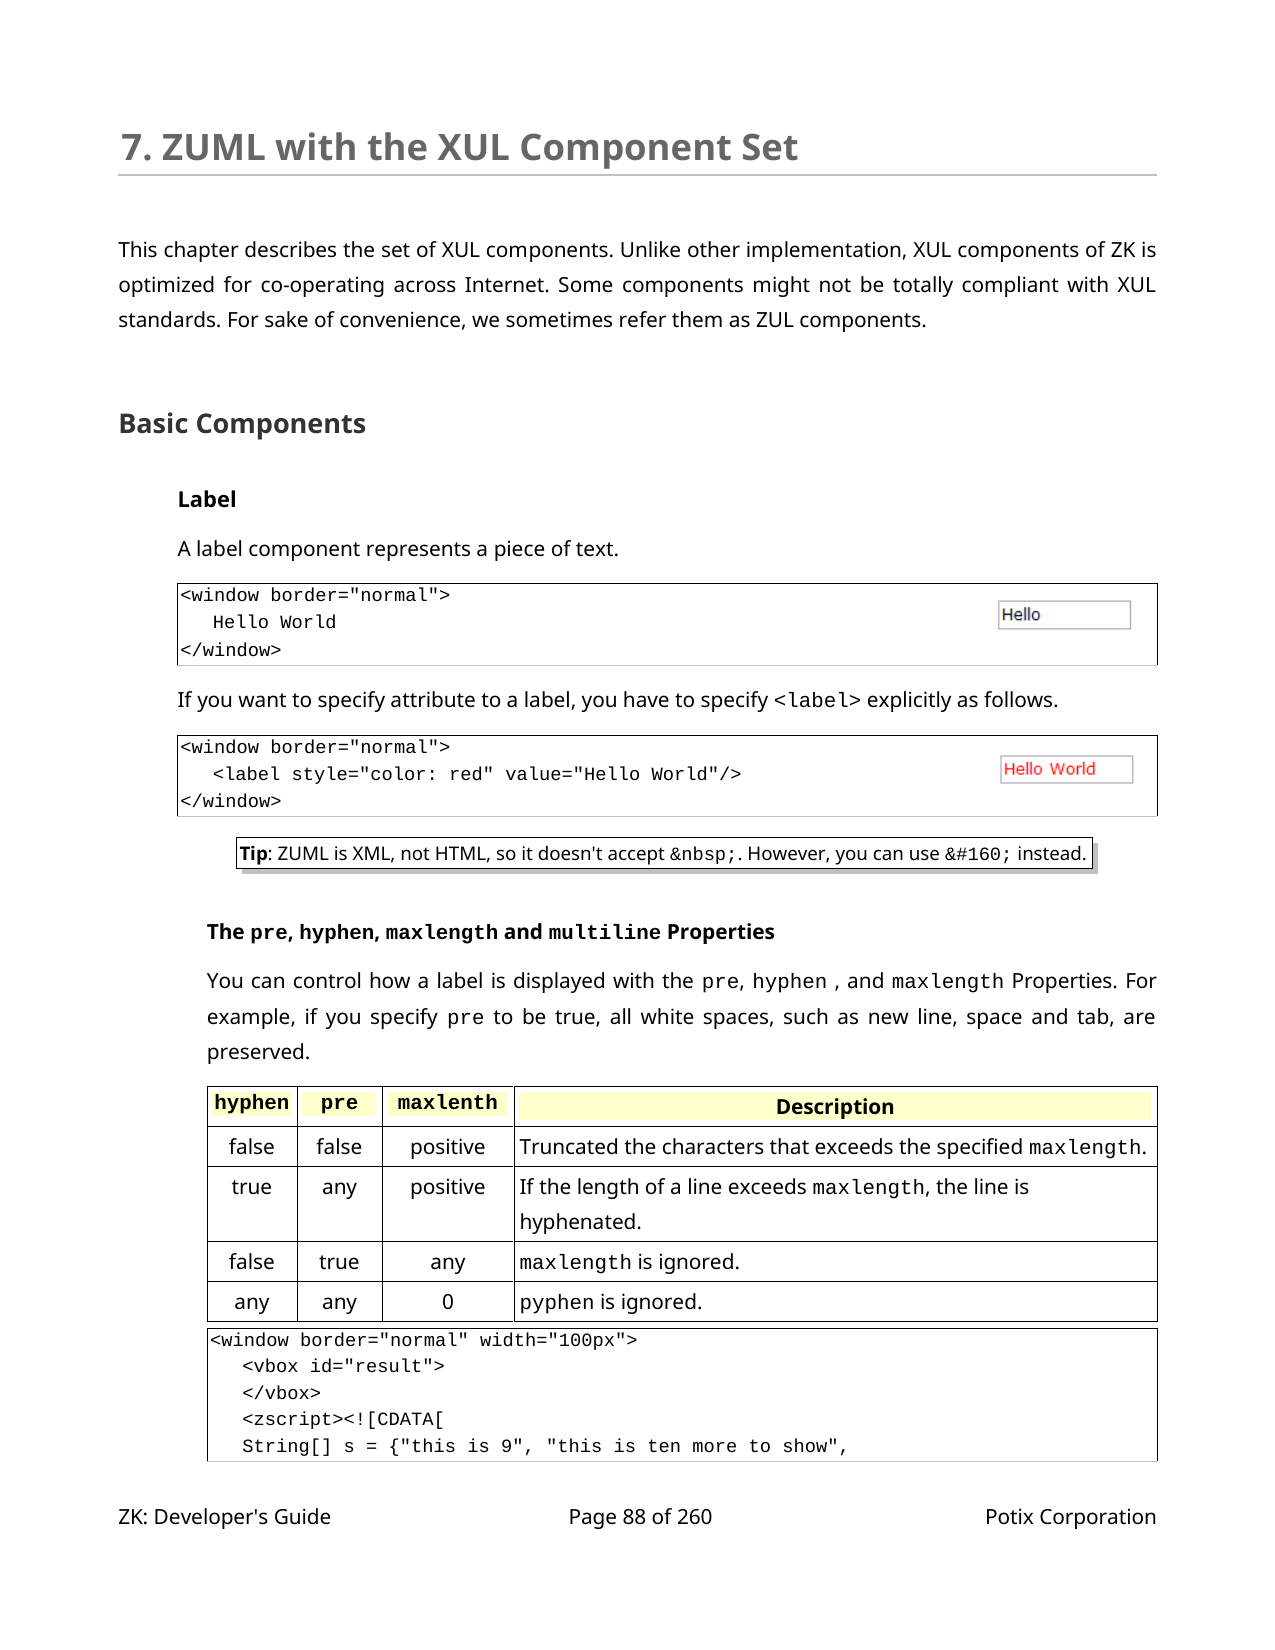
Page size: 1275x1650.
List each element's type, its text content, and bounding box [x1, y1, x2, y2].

table_header Description [515, 1087, 1157, 1126]
subtitle The pre, hyphen, maxlength and multiline Properties [207, 917, 1157, 946]
text </window> [178, 637, 1157, 665]
table_header hyphen [208, 1087, 297, 1126]
text Tip: ZUML is XML, not HTML, so it doesn't accept &nbsp;. However, you can use &#160; instead. [237, 838, 1092, 868]
picture [998, 753, 1136, 785]
text If you want to specify attribute to a label, you have to specify <label> explicitly as follows. [177, 685, 1157, 714]
text This chapter describes the set of XUL components. Unlike other implementation, XUL components of ZK is optimized for co-operating across Internet. Some components might not be totally compliant with XUL standards. For sake of convenience, we sometimes refer them as ZUL components. [118, 235, 1157, 333]
table_cell If the length of a line exceeds maxlength, the line is hyphenated. [515, 1167, 1157, 1241]
table_cell maxlength is ignored. [515, 1242, 1157, 1281]
table_cell any [383, 1242, 513, 1281]
text <window border="normal"> [178, 584, 1157, 607]
table_header pre [298, 1087, 382, 1126]
table_cell positive [383, 1127, 513, 1166]
text <label style="color: red" value="Hello World"/> [178, 762, 1157, 786]
picture [997, 598, 1135, 631]
table_cell pyphen is ignored. [515, 1282, 1157, 1321]
text <window border="normal"> [178, 736, 1157, 759]
table_cell any [298, 1167, 382, 1241]
text </window> [178, 789, 1157, 816]
table_cell false [208, 1242, 297, 1281]
subtitle 7. ZUML with the XUL Component Set [118, 118, 1157, 174]
subtitle Basic Components [118, 404, 1157, 441]
text A label component represents a piece of text. [177, 534, 1157, 562]
table_cell positive [383, 1167, 513, 1241]
table_cell any [298, 1282, 382, 1321]
table_cell any [208, 1282, 297, 1321]
table_cell true [208, 1167, 297, 1241]
subtitle Label [177, 484, 1157, 514]
table_header maxlenth [383, 1087, 513, 1126]
table_cell true [298, 1242, 382, 1281]
text <window border="normal" width="100px"> <vbox id="result"> </vbox> <zscript><![CDATA[ String[] s = {"this is 9", "this is ten more to show", [208, 1329, 1157, 1461]
text Hello World [178, 610, 1157, 634]
table_cell false [298, 1127, 382, 1166]
table_cell false [208, 1127, 297, 1166]
text You can control how a label is displayed with the pre, hyphen , and maxlength Properties. For example, if you specify pre to be true, all white spaces, such as new line, space and tab, are preserved. [207, 966, 1157, 1066]
table_cell 0 [383, 1282, 513, 1321]
table_cell Truncated the characters that exceeds the specified maxlength. [515, 1127, 1157, 1166]
